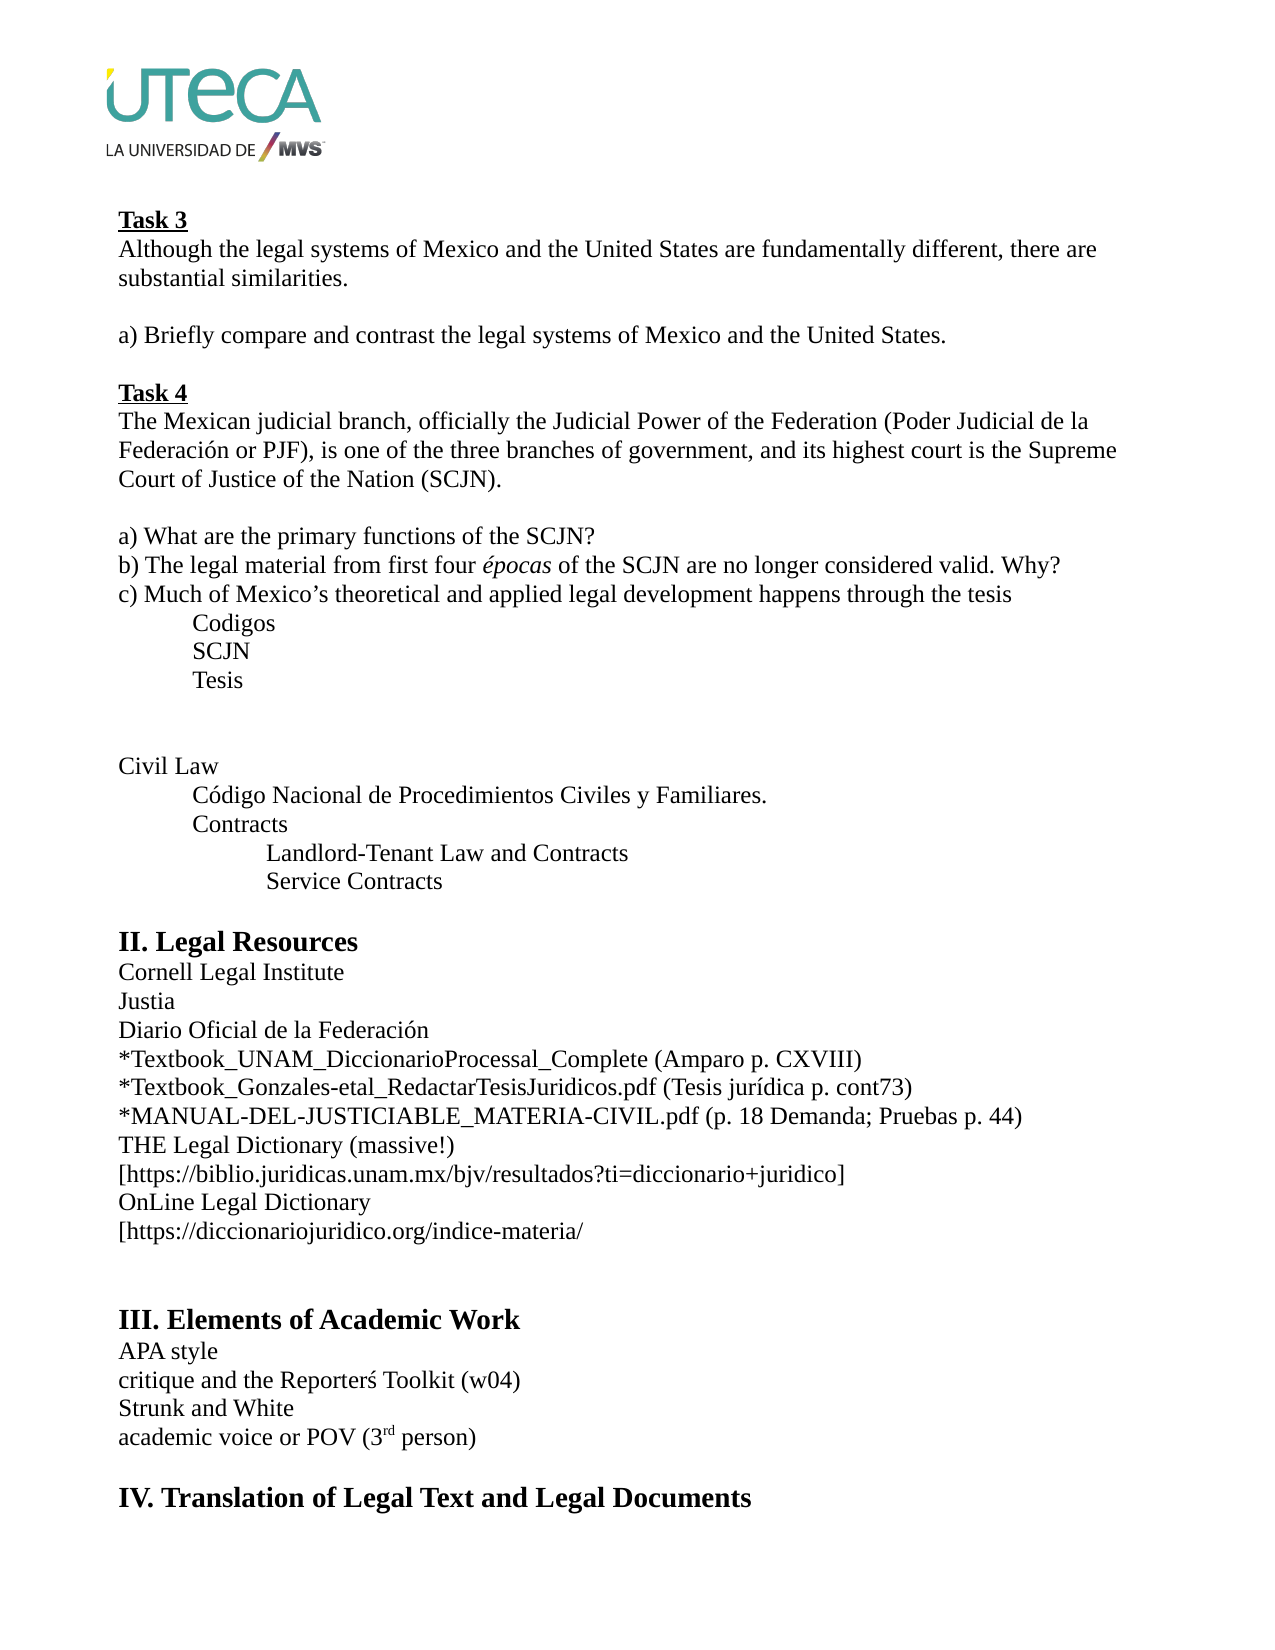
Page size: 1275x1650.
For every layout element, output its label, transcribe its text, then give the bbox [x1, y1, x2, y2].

text Strunk and White [118, 1393, 1157, 1422]
text [https://diccionariojuridico.org/indice-materia/ [118, 1216, 1157, 1245]
text Task 4 [118, 378, 1157, 406]
text *Textbook_UNAM_DiccionarioProcessal_Complete (Amparo p. CXVIII) [118, 1044, 1157, 1072]
text academic voice or POV (3rd person) [118, 1422, 1157, 1451]
text Justia [118, 986, 1157, 1015]
text IV. Translation of Legal Text and Legal Documents [118, 1480, 1157, 1513]
text Diario Oficial de la Federación [118, 1015, 1157, 1044]
text Tesis [118, 665, 1157, 694]
text III. Elements of Academic Work [118, 1302, 1157, 1336]
text Although the legal systems of Mexico and the United States are fundamentally different, there are substantial similarities. [118, 234, 1157, 291]
text *MANUAL-DEL-JUSTICIABLE_MATERIA-CIVIL.pdf (p. 18 Demanda; Pruebas p. 44) [118, 1101, 1157, 1130]
text Cornell Legal Institute [118, 957, 1157, 986]
text a) What are the primary functions of the SCJN? [118, 521, 1157, 550]
text b) The legal material from first four épocas of the SCJN are no longer considered valid. Why? [118, 550, 1157, 579]
text II. Legal Resources [118, 924, 1157, 957]
text critique and the Reporterś Toolkit (w04) [118, 1365, 1157, 1393]
text The Mexican judicial branch, officially the Judicial Power of the Federation (Poder Judicial de la Federación or PJF), is one of the three branches of government, and its highest court is the Supreme Court of Justice of the Nation (SCJN). [118, 406, 1157, 493]
text SCJN [118, 636, 1157, 665]
picture [104, 64, 328, 166]
text OnLine Legal Dictionary [118, 1187, 1157, 1216]
text Código Nacional de Procedimientos Civiles y Familiares. [118, 780, 1157, 809]
text Landlord-Tenant Law and Contracts [118, 838, 1157, 866]
text a) Briefly compare and contrast the legal systems of Mexico and the United States. [118, 320, 1157, 349]
text Service Contracts [118, 866, 1157, 895]
text [https://biblio.juridicas.unam.mx/bjv/resultados?ti=diccionario+juridico] [118, 1159, 1157, 1187]
text Codigos [118, 608, 1157, 636]
text THE Legal Dictionary (massive!) [118, 1130, 1157, 1159]
text *Textbook_Gonzales-etal_RedactarTesisJuridicos.pdf (Tesis jurídica p. cont73) [118, 1072, 1157, 1101]
text c) Much of Mexico’s theoretical and applied legal development happens through the tesis [118, 579, 1157, 608]
text Task 3 [118, 205, 1157, 234]
text Contracts [118, 809, 1157, 838]
text Civil Law [118, 751, 1157, 780]
text APA style [118, 1336, 1157, 1365]
